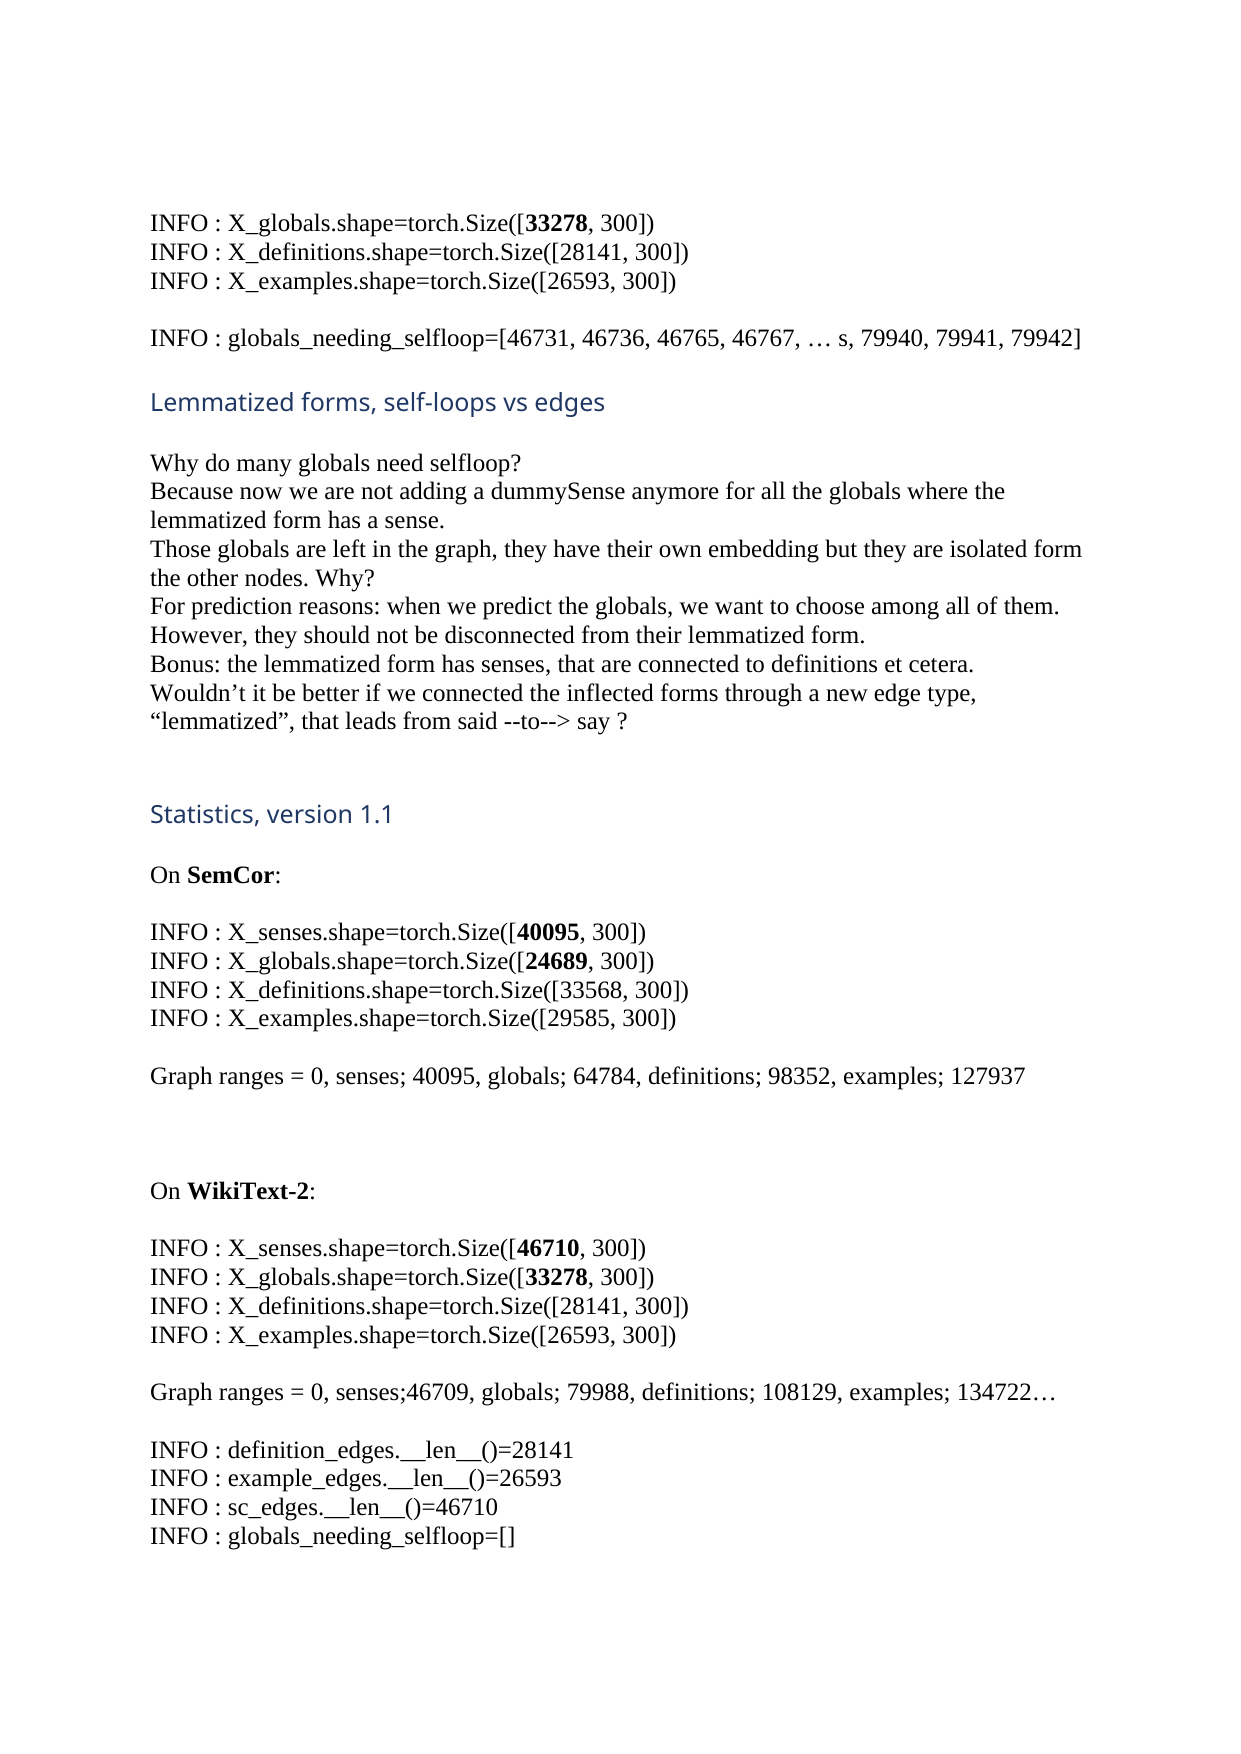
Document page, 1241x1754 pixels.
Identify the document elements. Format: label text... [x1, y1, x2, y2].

text INFO : X_globals.shape=torch.Size([33278, 300]) [150, 1262, 1090, 1291]
text INFO : X_definitions.shape=torch.Size([33568, 300]) [150, 975, 1090, 1003]
subtitle Lemmatized forms, self-loops vs edges [150, 385, 1090, 419]
text Bonus: the lemmatized form has senses, that are connected to definitions et cetera. [150, 649, 1090, 678]
text INFO : X_senses.shape=torch.Size([46710, 300]) [150, 1233, 1090, 1262]
text INFO : globals_needing_selfloop=[] [150, 1521, 1090, 1550]
text Because now we are not adding a dummySense anymore for all the globals where the lemmatized form has a sense. [150, 476, 1090, 534]
text For prediction reasons: when we predict the globals, we want to choose among all of them. [150, 591, 1090, 620]
text INFO : X_senses.shape=torch.Size([40095, 300]) [150, 917, 1090, 946]
text INFO : X_examples.shape=torch.Size([29585, 300]) [150, 1003, 1090, 1032]
text On SemCor: [150, 860, 1090, 888]
text INFO : globals_needing_selfloop=[46731, 46736, 46765, 46767, … s, 79940, 79941, 79942] [150, 323, 1090, 352]
text Graph ranges = 0, senses;46709, globals; 79988, definitions; 108129, examples; 134722… [150, 1377, 1090, 1406]
text Wouldn’t it be better if we connected the inflected forms through a new edge type, “lemmatized”, that leads from said --to--> say ? [150, 678, 1090, 735]
text Graph ranges = 0, senses; 40095, globals; 64784, definitions; 98352, examples; 127937 [150, 1061, 1090, 1090]
text INFO : X_examples.shape=torch.Size([26593, 300]) [150, 1320, 1090, 1348]
text Why do many globals need selfloop? [150, 448, 1090, 476]
text Those globals are left in the graph, they have their own embedding but they are isolated form the other nodes. Why? [150, 534, 1090, 591]
text On WikiText-2: [150, 1176, 1090, 1205]
subtitle Statistics, version 1.1 [150, 797, 1090, 831]
text INFO : example_edges.__len__()=26593 [150, 1463, 1090, 1492]
text However, they should not be disconnected from their lemmatized form. [150, 620, 1090, 649]
text INFO : X_globals.shape=torch.Size([33278, 300]) [150, 208, 1090, 237]
text INFO : sc_edges.__len__()=46710 [150, 1492, 1090, 1521]
text INFO : X_definitions.shape=torch.Size([28141, 300]) [150, 1291, 1090, 1320]
text INFO : X_definitions.shape=torch.Size([28141, 300]) [150, 237, 1090, 266]
text INFO : X_globals.shape=torch.Size([24689, 300]) [150, 946, 1090, 975]
text INFO : X_examples.shape=torch.Size([26593, 300]) [150, 266, 1090, 294]
text INFO : definition_edges.__len__()=28141 [150, 1435, 1090, 1463]
